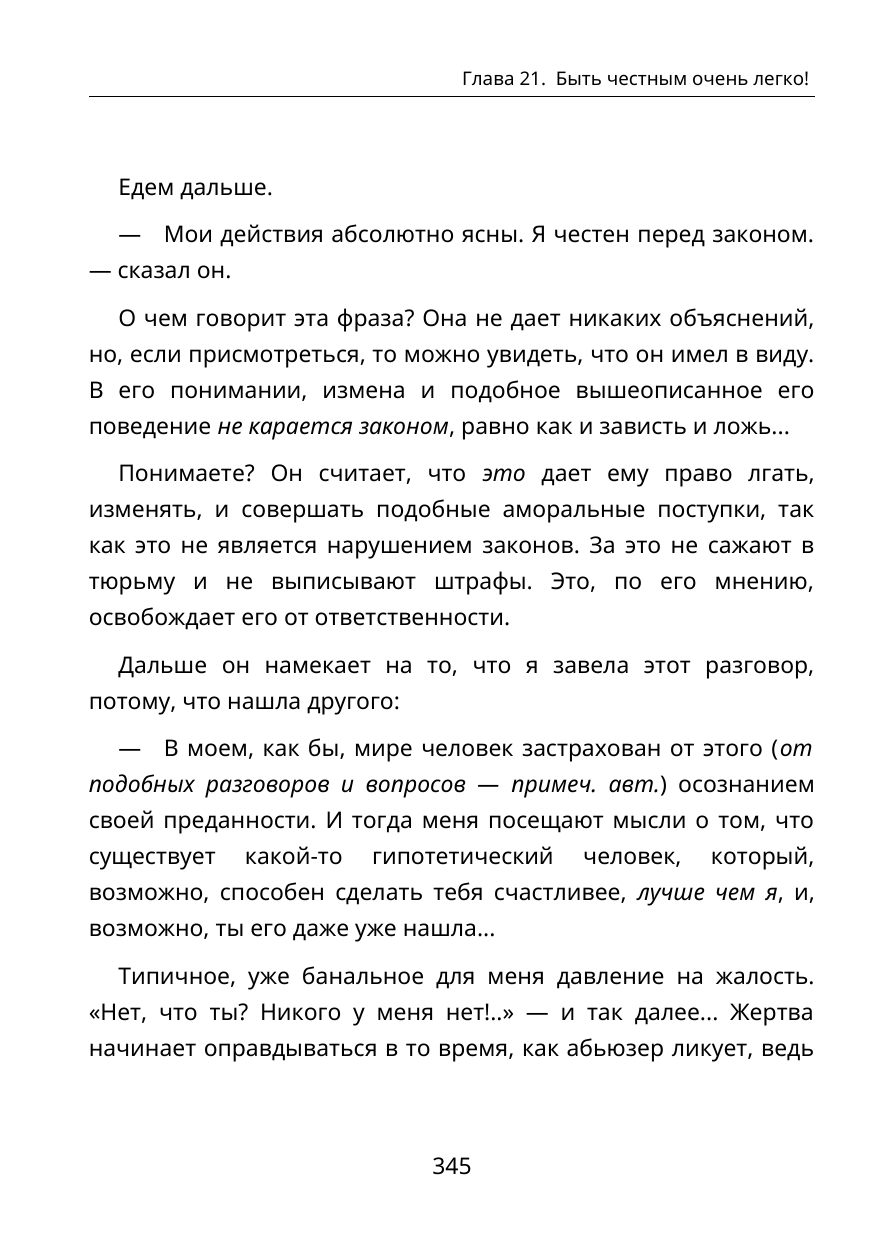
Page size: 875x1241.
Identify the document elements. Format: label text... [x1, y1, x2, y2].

text Типичное, уже банальное для меня давление на жалость. «Нет, что ты? Никого у меня нет!..» — и так далее... Жертва начинает оправдываться в то время, как абьюзер ликует, ведь [88, 960, 815, 1063]
text Дальше он намекает на то, что я завела этот разговор, потому, что нашла другого: [88, 649, 815, 716]
list Мои действия абсолютно ясны. Я честен перед законом. — сказал он. [88, 218, 815, 285]
list В моем, как бы, мире человек застрахован от этого (от подобных разговоров и вопросов — примеч. авт.) осознанием своей преданности. И тогда меня посещают мысли о том, что существует какой-то гипотетический человек, который, возможно, способен сделать тебя счастливее, лучше чем я, и, возможно, ты его даже уже нашла... [88, 732, 815, 943]
text Едем дальше. [88, 170, 815, 202]
text Понимаете? Он считает, что это дает ему право лгать, изменять, и совершать подобные аморальные поступки, так как это не является нарушением законов. За это не сажают в тюрьму и не выписывают штрафы. Это, по его мнению, освобождает его от ответственности. [88, 457, 815, 632]
text О чем говорит эта фраза? Она не дает никаких объяснений, но, если присмотреться, то можно увидеть, что он имел в виду. В его понимании, измена и подобное вышеописанное его поведение не карается законом, равно как и зависть и ложь... [88, 302, 815, 441]
